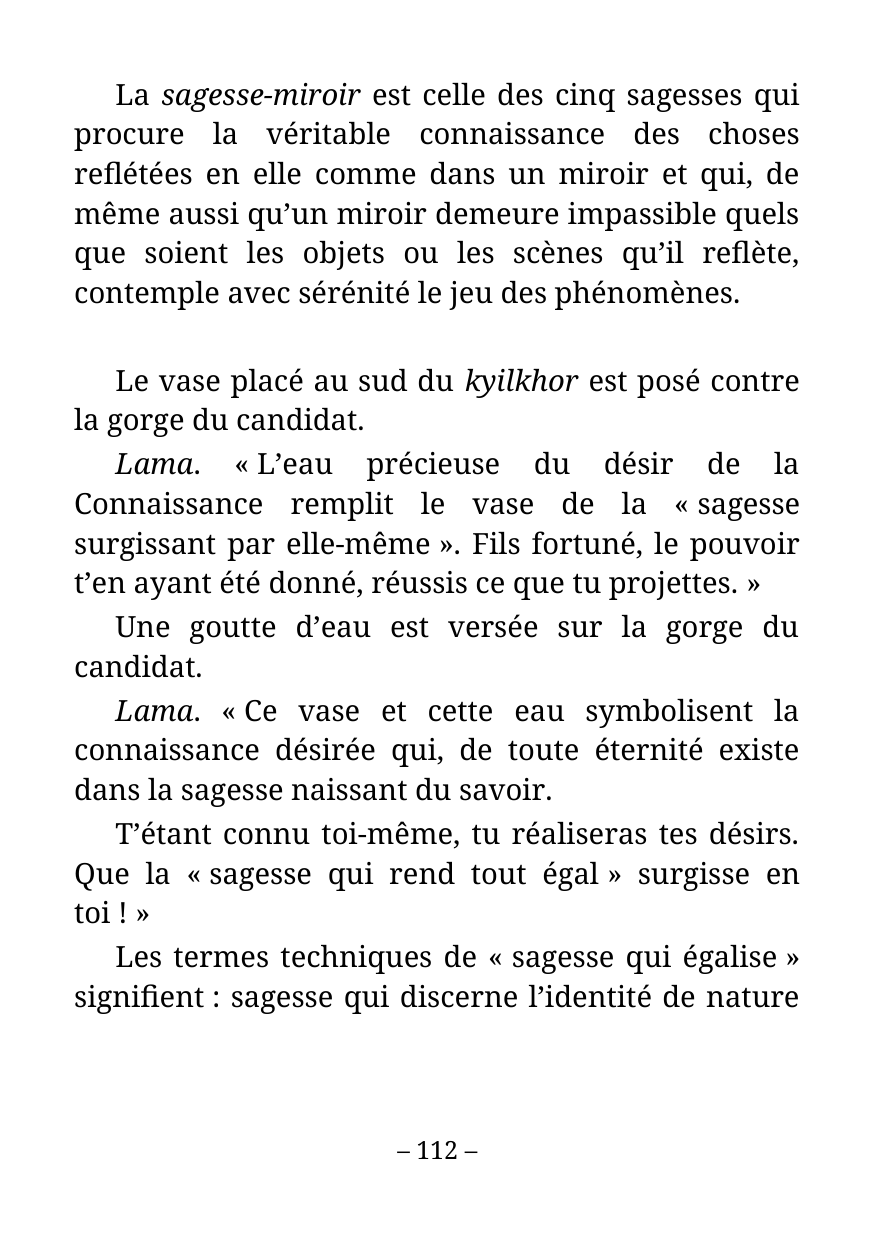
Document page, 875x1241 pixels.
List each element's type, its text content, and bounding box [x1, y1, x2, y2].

text T’étant connu toi-même, tu réaliseras tes désirs. Que la « sagesse qui rend tout égal » surgisse en toi ! » [74, 813, 800, 932]
text Le vase placé au sud du kyilkhor est posé contre la gorge du candidat. [74, 360, 800, 439]
text Lama. « L’eau précieuse du désir de la Connaissance remplit le vase de la « sagesse surgissant par elle-même ». Fils fortuné, le pouvoir t’en ayant été donné, réussis ce que tu projettes. » [74, 443, 800, 602]
text Lama. « Ce vase et cette eau symbolisent la connaissance désirée qui, de toute éternité existe dans la sagesse naissant du savoir. [74, 690, 800, 809]
text Une goutte d’eau est versée sur la gorge du candidat. [74, 606, 800, 686]
text Les termes techniques de « sagesse qui égalise » signifient : sagesse qui discerne l’identité de nature [74, 936, 800, 1016]
text La sagesse-miroir est celle des cinq sagesses qui procure la véritable connaissance des choses reflétées en elle comme dans un miroir et qui, de même aussi qu’un miroir demeure impassible quels que soient les objets ou les scènes qu’il reflète, contemple avec sérénité le jeu des phénomènes. [74, 74, 800, 312]
